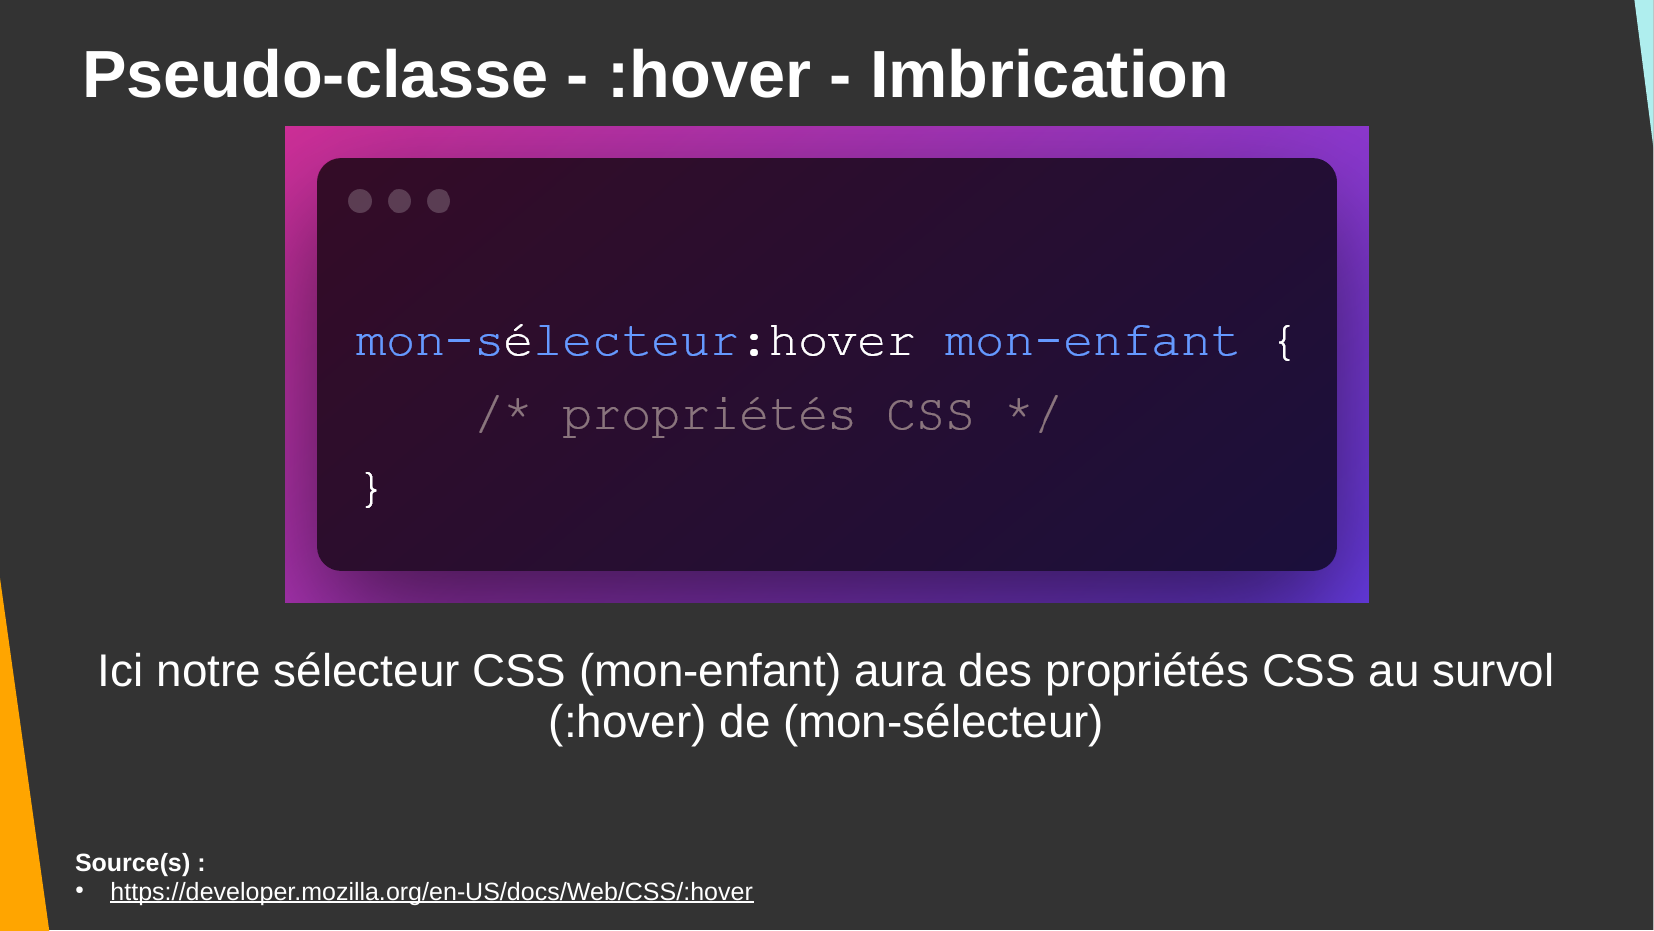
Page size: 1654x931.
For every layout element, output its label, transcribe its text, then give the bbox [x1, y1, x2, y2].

picture [285, 126, 1369, 603]
text_box Ici notre sélecteur CSS (mon-enfant) aura des propriétés CSS au survol (:hover) de (mon-sélecteur) [23, 637, 1630, 756]
text_box [1634, 0, 1654, 153]
text_box Source(s) : https://developer.mozilla.org/en-US/docs/Web/CSS/:hover [60, 841, 1546, 913]
text_box [0, 578, 50, 931]
title Pseudo-classe - :hover - Imbrication [82, 37, 1571, 114]
